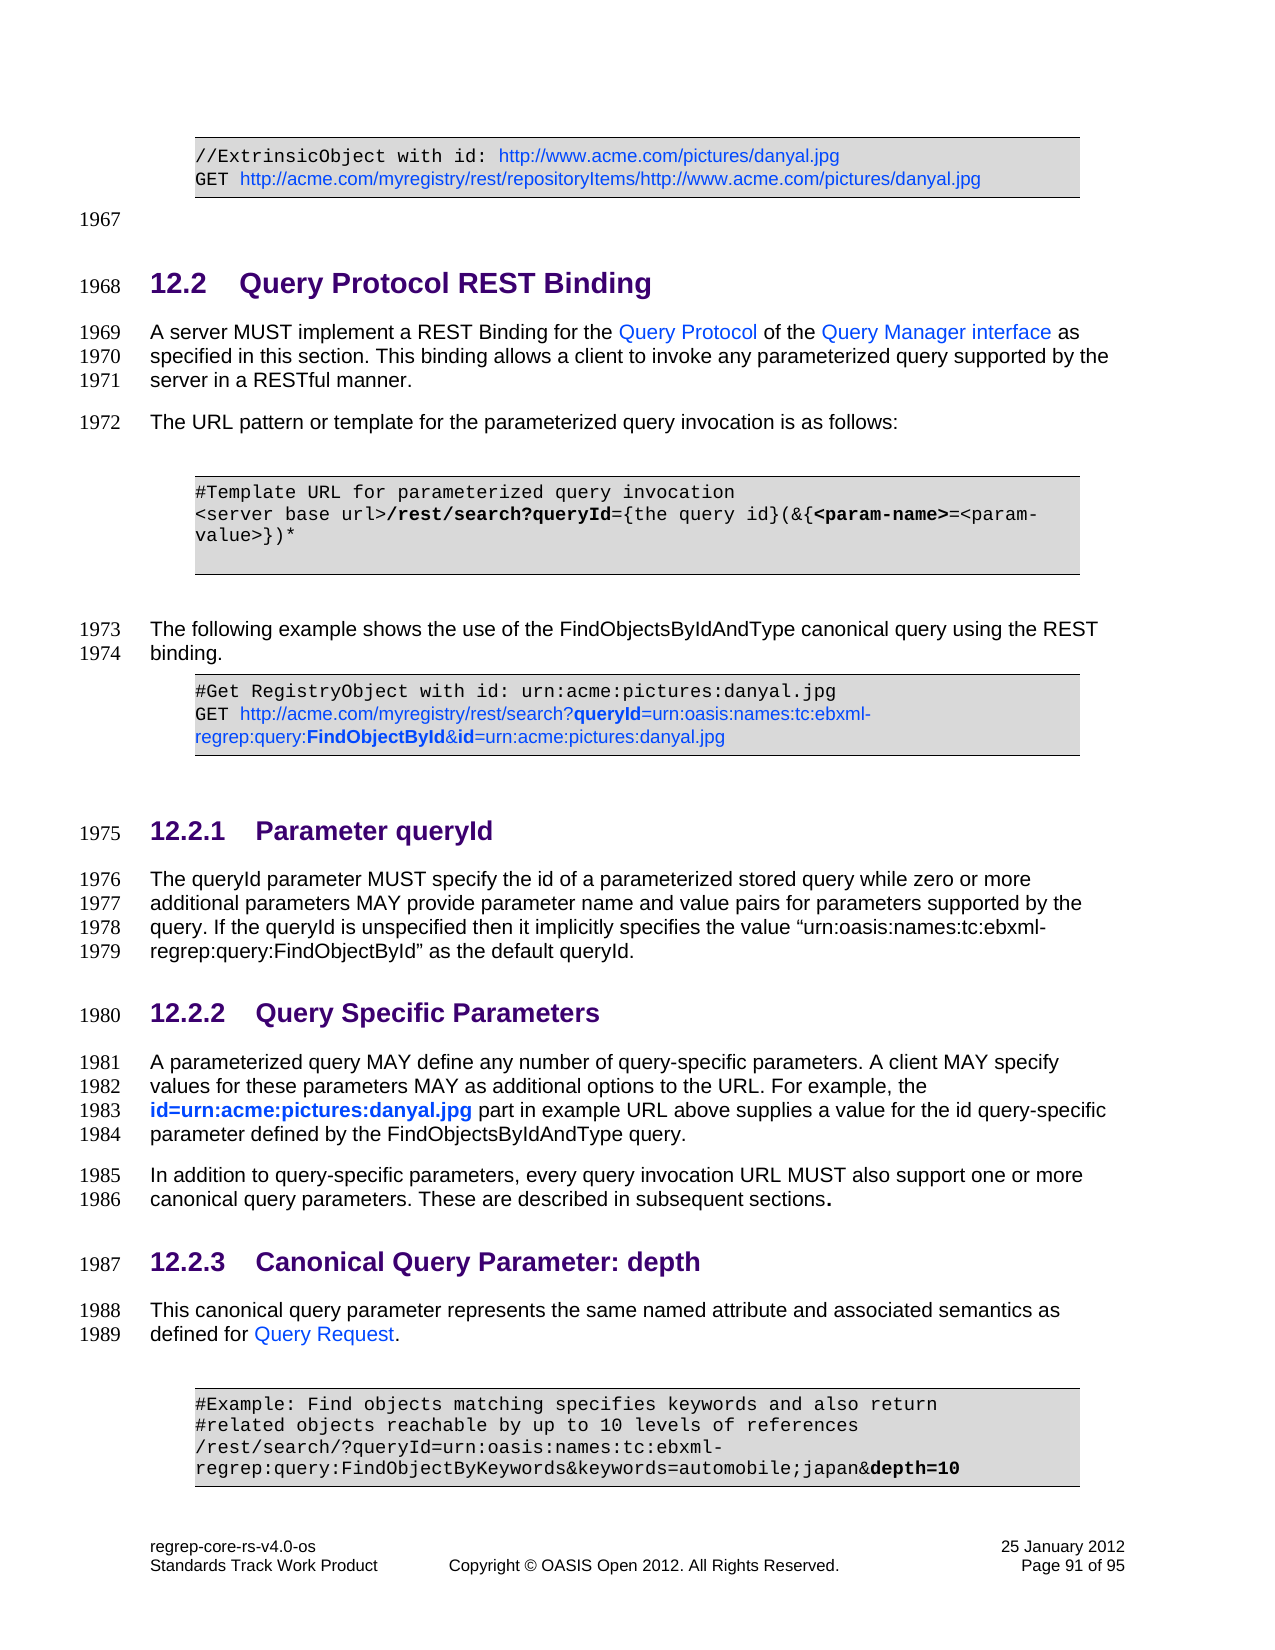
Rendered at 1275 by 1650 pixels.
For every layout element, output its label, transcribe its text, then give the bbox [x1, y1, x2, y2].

subtitle Parameter queryId [150, 815, 1125, 846]
text <server base url>/rest/search?queryId={the query id}(&{<param-name>=<param-value>})* [195, 497, 1080, 539]
text #Template URL for parameterized query invocation [195, 477, 1080, 497]
text #related objects reachable by up to 10 levels of references [195, 1409, 1080, 1430]
text In addition to query-specific parameters, every query invocation URL MUST also support one or more canonical query parameters. These are described in subsequent sections. [150, 1163, 1125, 1211]
text #Get RegistryObject with id: urn:acme:pictures:danyal.jpg GET http://acme.com/myregistry/rest/search?queryId=urn:oasis:names:tc:ebxml-regrep:query:FindObjectById&id=urn:acme:pictures:danyal.jpg [195, 675, 1080, 755]
text /rest/search/?queryId=urn:oasis:names:tc:ebxml-regrep:query:FindObjectByKeywords&keywords=automobile;japan&depth=10 [195, 1430, 1080, 1486]
subtitle Query Protocol REST Binding [150, 266, 1125, 299]
text A server MUST implement a REST Binding for the Query Protocol of the Query Manager interface as specified in this section. This binding allows a client to invoke any parameterized query supported by the server in a RESTful manner. [150, 320, 1125, 392]
text #Example: Find objects matching specifies keywords and also return [195, 1389, 1080, 1409]
text The queryId parameter MUST specify the id of a parameterized stored query while zero or more additional parameters MAY provide parameter name and value pairs for parameters supported by the query. If the queryId is unspecified then it implicitly specifies the value “urn:oasis:names:tc:ebxml-regrep:query:FindObjectById” as the default queryId. [150, 867, 1125, 963]
text The URL pattern or template for the parameterized query invocation is as follows: [150, 410, 1125, 434]
text This canonical query parameter represents the same named attribute and associated semantics as defined for Query Request. [150, 1298, 1125, 1346]
text A parameterized query MAY define any number of query-specific parameters. A client MAY specify values for these parameters MAY as additional options to the URL. For example, the id=urn:acme:pictures:danyal.jpg part in example URL above supplies a value for the id query-specific parameter defined by the FindObjectsByIdAndType query. [150, 1049, 1125, 1145]
text The following example shows the use of the FindObjectsByIdAndType canonical query using the REST binding. [150, 617, 1125, 665]
subtitle Query Specific Parameters [150, 997, 1125, 1029]
text //ExtrinsicObject with id: http://www.acme.com/pictures/danyal.jpg GET http://acme.com/myregistry/rest/repositoryItems/http://www.acme.com/pictures/danyal.jpg [195, 138, 1080, 197]
subtitle Canonical Query Parameter: depth [150, 1246, 1125, 1277]
